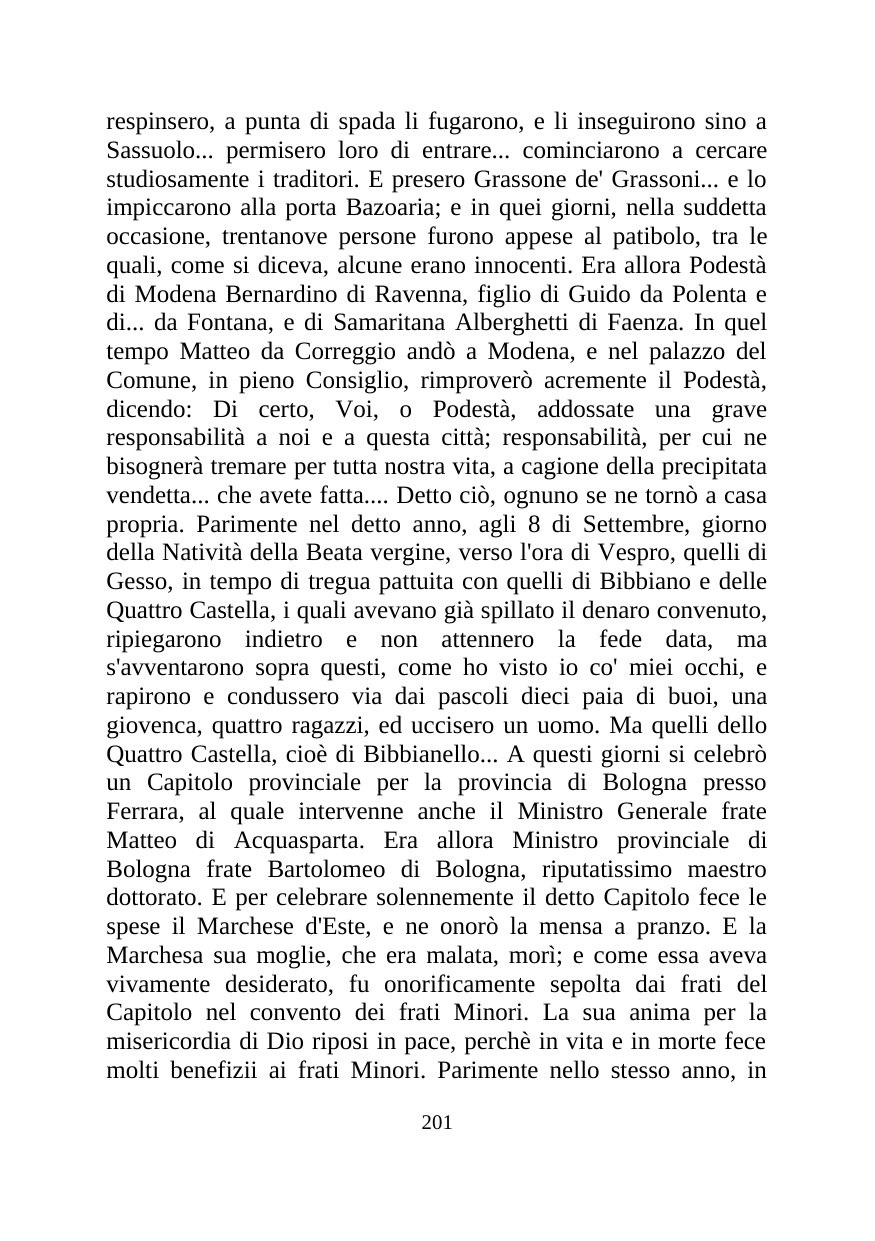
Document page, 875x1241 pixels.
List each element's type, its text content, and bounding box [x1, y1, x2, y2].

text respinsero, a punta di spada li fugarono, e li inseguirono sino a Sassuolo... permisero loro di entrare... cominciarono a cercare studiosamente i traditori. E presero Grassone de' Grassoni... e lo impiccarono alla porta Bazoaria; e in quei giorni, nella suddetta occasione, trentanove persone furono appese al patibolo, tra le quali, come si diceva, alcune erano innocenti. Era allora Podestà di Modena Bernardino di Ravenna, figlio di Guido da Polenta e di... da Fontana, e di Samaritana Alberghetti di Faenza. In quel tempo Matteo da Correggio andò a Modena, e nel palazzo del Comune, in pieno Consiglio, rimproverò acremente il Podestà, dicendo: Di certo, Voi, o Podestà, addossate una grave responsabilità a noi e a questa città; responsabilità, per cui ne bisognerà tremare per tutta nostra vita, a cagione della precipitata vendetta... che avete fatta.... Detto ciò, ognuno se ne tornò a casa propria. Parimente nel detto anno, agli 8 di Settembre, giorno della Natività della Beata vergine, verso l'ora di Vespro, quelli di Gesso, in tempo di tregua pattuita con quelli di Bibbiano e delle Quattro Castella, i quali avevano già spillato il denaro convenuto, ripiegarono indietro e non attennero la fede data, ma s'avventarono sopra questi, come ho visto io co' miei occhi, e rapirono e condussero via dai pascoli dieci paia di buoi, una giovenca, quattro ragazzi, ed uccisero un uomo. Ma quelli dello Quattro Castella, cioè di Bibbianello... A questi giorni si celebrò un Capitolo provinciale per la provincia di Bologna presso Ferrara, al quale intervenne anche il Ministro Generale frate Matteo di Acquasparta. Era allora Ministro provinciale di Bologna frate Bartolomeo di Bologna, riputatissimo maestro dottorato. E per celebrare solennemente il detto Capitolo fece le spese il Marchese d'Este, e ne onorò la mensa a pranzo. E la Marchesa sua moglie, che era malata, morì; e come essa aveva vivamente desiderato, fu onorificamente sepolta dai frati del Capitolo nel convento dei frati Minori. La sua anima per la misericordia di Dio riposi in pace, perchè in vita e in morte fece molti benefizii ai frati Minori. Parimente nello stesso anno, in [106, 106, 768, 1084]
